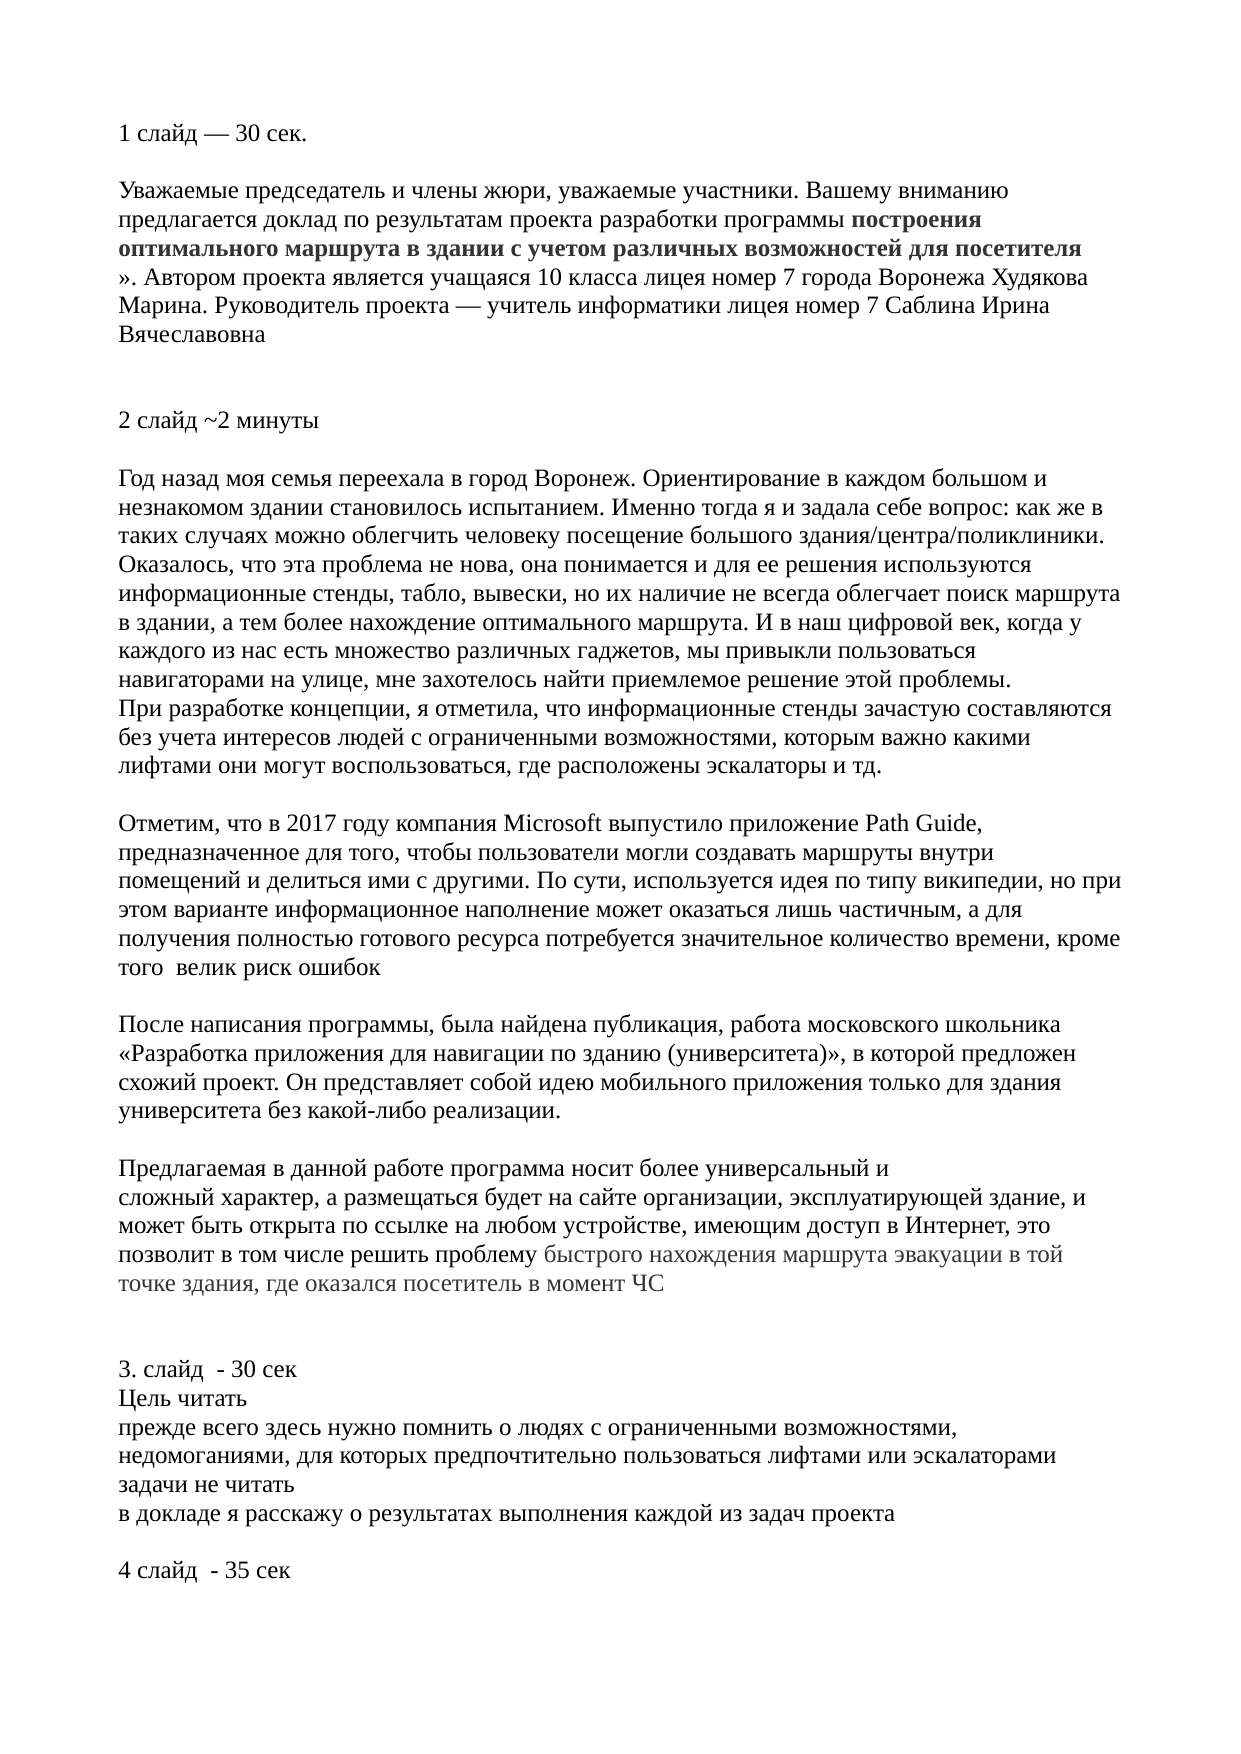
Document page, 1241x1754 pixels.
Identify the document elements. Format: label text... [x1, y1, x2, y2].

text Предлагаемая в данной работе программа носит более универсальный и [118, 1153, 1122, 1182]
text прежде всего здесь нужно помнить о людях с ограниченными возможностями, недомоганиями, для которых предпочтительно пользоваться лифтами или эскалаторами [118, 1412, 1122, 1469]
text 1 слайд — 30 сек. [118, 118, 1122, 147]
text помещений и делиться ими с другими. По сути, используется идея по типу википедии, но при этом варианте информационное наполнение может оказаться лишь частичным, а для получения полностью готового ресурса потребуется значительное количество времени, кроме того велик риск ошибок [118, 866, 1122, 981]
text Год назад моя семья переехала в город Воронеж. Ориентирование в каждом большом и незнакомом здании становилось испытанием. Именно тогда я и задала себе вопрос: как же в таких случаях можно облегчить человеку посещение большого здания/центра/поликлиники. Оказалось, что эта проблема не нова, она понимается и для ее решения используются информационные стенды, табло, вывески, но их наличие не всегда облегчает поиск маршрута в здании, а тем более нахождение оптимального маршрута. И в наш цифровой век, когда у каждого из нас есть множество различных гаджетов, мы привыкли пользоваться навигаторами на улице, мне захотелось найти приемлемое решение этой проблемы. [118, 463, 1122, 693]
text 3. слайд - 30 сек [118, 1354, 1122, 1383]
text ». Автором проекта является учащаяся 10 класса лицея номер 7 города Воронежа Худякова Марина. Руководитель проекта — учитель информатики лицея номер 7 Саблина Ирина Вячеславовна [118, 262, 1122, 348]
text Уважаемые председатель и члены жюри, уважаемые участники. Вашему вниманию предлагается доклад по результатам проекта разработки программы построения оптимального маршрута в здании с учетом различных возможностей для посетителя [118, 176, 1122, 262]
text предназначенное для того, чтобы пользователи могли создавать маршруты внутри [118, 837, 1122, 866]
text 2 слайд ~2 минуты [118, 406, 1122, 434]
text После написания программы, была найдена публикация, работа московского школьника «Разработка приложения для навигации по зданию (университета)», в которой предложен схожий проект. Он представляет собой идею мобильного приложения только для здания университета без какой-либо реализации. [118, 1009, 1122, 1124]
text 4 слайд - 35 сек [118, 1556, 1122, 1584]
text При разработке концепции, я отметила, что информационные стенды зачастую составляются без учета интересов людей с ограниченными возможностями, которым важно какими лифтами они могут воспользоваться, где расположены эскалаторы и тд. [118, 693, 1122, 779]
text может быть открыта по ссылке на любом устройстве, имеющим доступ в Интернет, это позволит в том числе решить проблему быстрого нахождения маршрута эвакуации в той точке здания, где оказался посетитель в момент ЧС [118, 1211, 1122, 1297]
text задачи не читать [118, 1469, 1122, 1498]
text сложный характер, а размещаться будет на сайте организации, эксплуатирующей здание, и [118, 1182, 1122, 1211]
text Цель читать [118, 1383, 1122, 1412]
text Отметим, что в 2017 году компания Microsoft выпустило приложение Path Guide, [118, 808, 1122, 837]
text в докладе я расскажу о результатах выполнения каждой из задач проекта [118, 1498, 1122, 1527]
